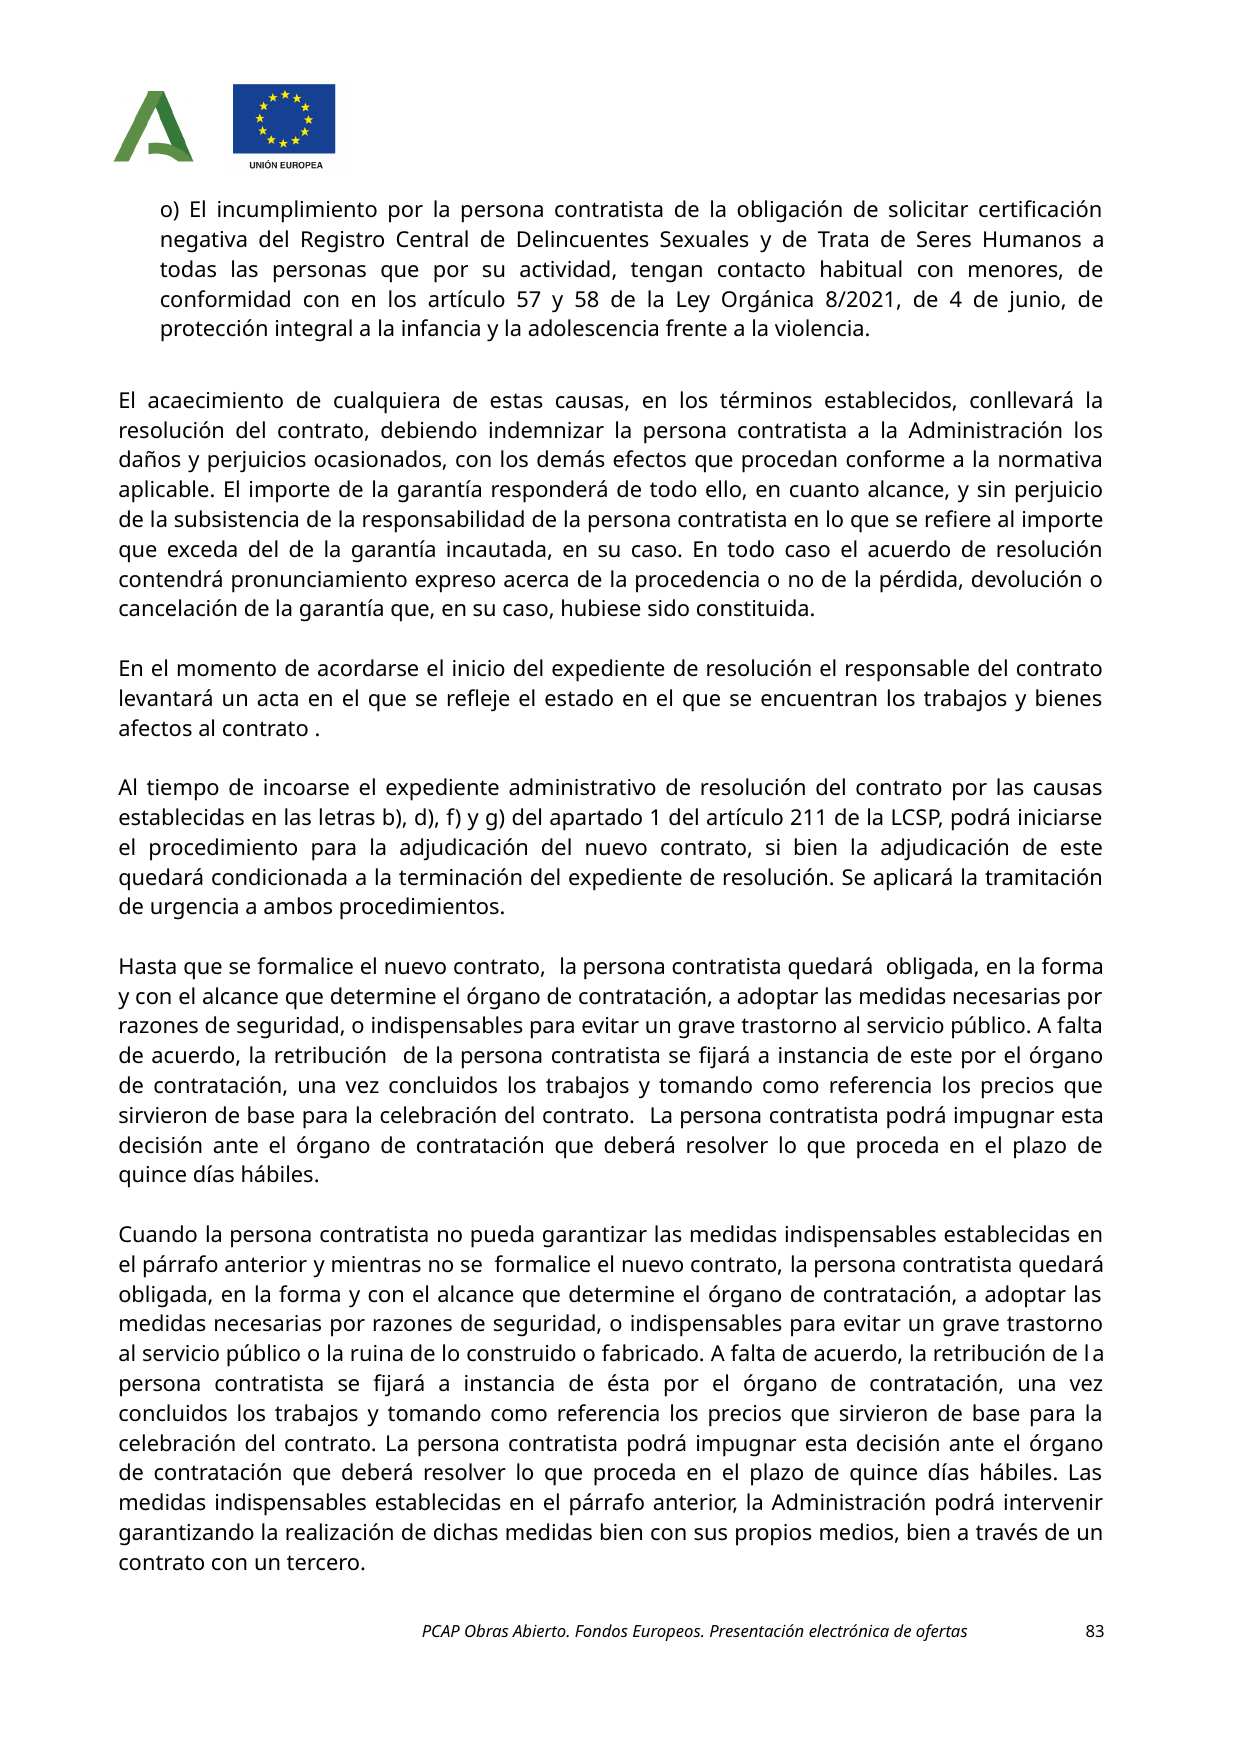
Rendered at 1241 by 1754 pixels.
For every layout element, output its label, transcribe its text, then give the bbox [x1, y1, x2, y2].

text En el momento de acordarse el inicio del expediente de resolución el responsable del contrato levantará un acta en el que se refleje el estado en el que se encuentran los trabajos y bienes afectos al contrato . [118, 653, 1104, 742]
text El acaecimiento de cualquiera de estas causas, en los términos establecidos, conllevará la resolución del contrato, debiendo indemnizar la persona contratista a la Administración los daños y perjuicios ocasionados, con los demás efectos que procedan conforme a la normativa aplicable. El importe de la garantía responderá de todo ello, en cuanto alcance, y sin perjuicio de la subsistencia de la responsabilidad de la persona contratista en lo que se refiere al importe que exceda del de la garantía incautada, en su caso. En todo caso el acuerdo de resolución contendrá pronunciamiento expreso acerca de la procedencia o no de la pérdida, devolución o cancelación de la garantía que, en su caso, hubiese sido constituida. [118, 385, 1104, 623]
picture [109, 86, 198, 166]
picture [221, 78, 347, 176]
text Cuando la persona contratista no pueda garantizar las medidas indispensables establecidas en el párrafo anterior y mientras no se formalice el nuevo contrato, la persona contratista quedará obligada, en la forma y con el alcance que determine el órgano de contratación, a adoptar las medidas necesarias por razones de seguridad, o indispensables para evitar un grave trastorno al servicio público o la ruina de lo construido o fabricado. A falta de acuerdo, la retribución de la persona contratista se fijará a instancia de ésta por el órgano de contratación, una vez concluidos los trabajos y tomando como referencia los precios que sirvieron de base para la celebración del contrato. La persona contratista podrá impugnar esta decisión ante el órgano de contratación que deberá resolver lo que proceda en el plazo de quince días hábiles. Las medidas indispensables establecidas en el párrafo anterior, la Administración podrá intervenir garantizando la realización de dichas medidas bien con sus propios medios, bien a través de un contrato con un tercero. [118, 1219, 1104, 1576]
text o) El incumplimiento por la persona contratista de la obligación de solicitar certificación negativa del Registro Central de Delincuentes Sexuales y de Trata de Seres Humanos a todas las personas que por su actividad, tengan contacto habitual con menores, de conformidad con en los artículo 57 y 58 de la Ley Orgánica 8/2021, de 4 de junio, de protección integral a la infancia y la adolescencia frente a la violencia. [159, 194, 1104, 343]
text Hasta que se formalice el nuevo contrato, la persona contratista quedará obligada, en la forma y con el alcance que determine el órgano de contratación, a adoptar las medidas necesarias por razones de seguridad, o indispensables para evitar un grave trastorno al servicio público. A falta de acuerdo, la retribución de la persona contratista se fijará a instancia de este por el órgano de contratación, una vez concluidos los trabajos y tomando como referencia los precios que sirvieron de base para la celebración del contrato. La persona contratista podrá impugnar esta decisión ante el órgano de contratación que deberá resolver lo que proceda en el plazo de quince días hábiles. [118, 951, 1104, 1189]
text Al tiempo de incoarse el expediente administrativo de resolución del contrato por las causas establecidas en las letras b), d), f) y g) del apartado 1 del artículo 211 de la LCSP, podrá iniciarse el procedimiento para la adjudicación del nuevo contrato, si bien la adjudicación de este quedará condicionada a la terminación del expediente de resolución. Se aplicará la tramitación de urgencia a ambos procedimientos. [118, 772, 1104, 921]
